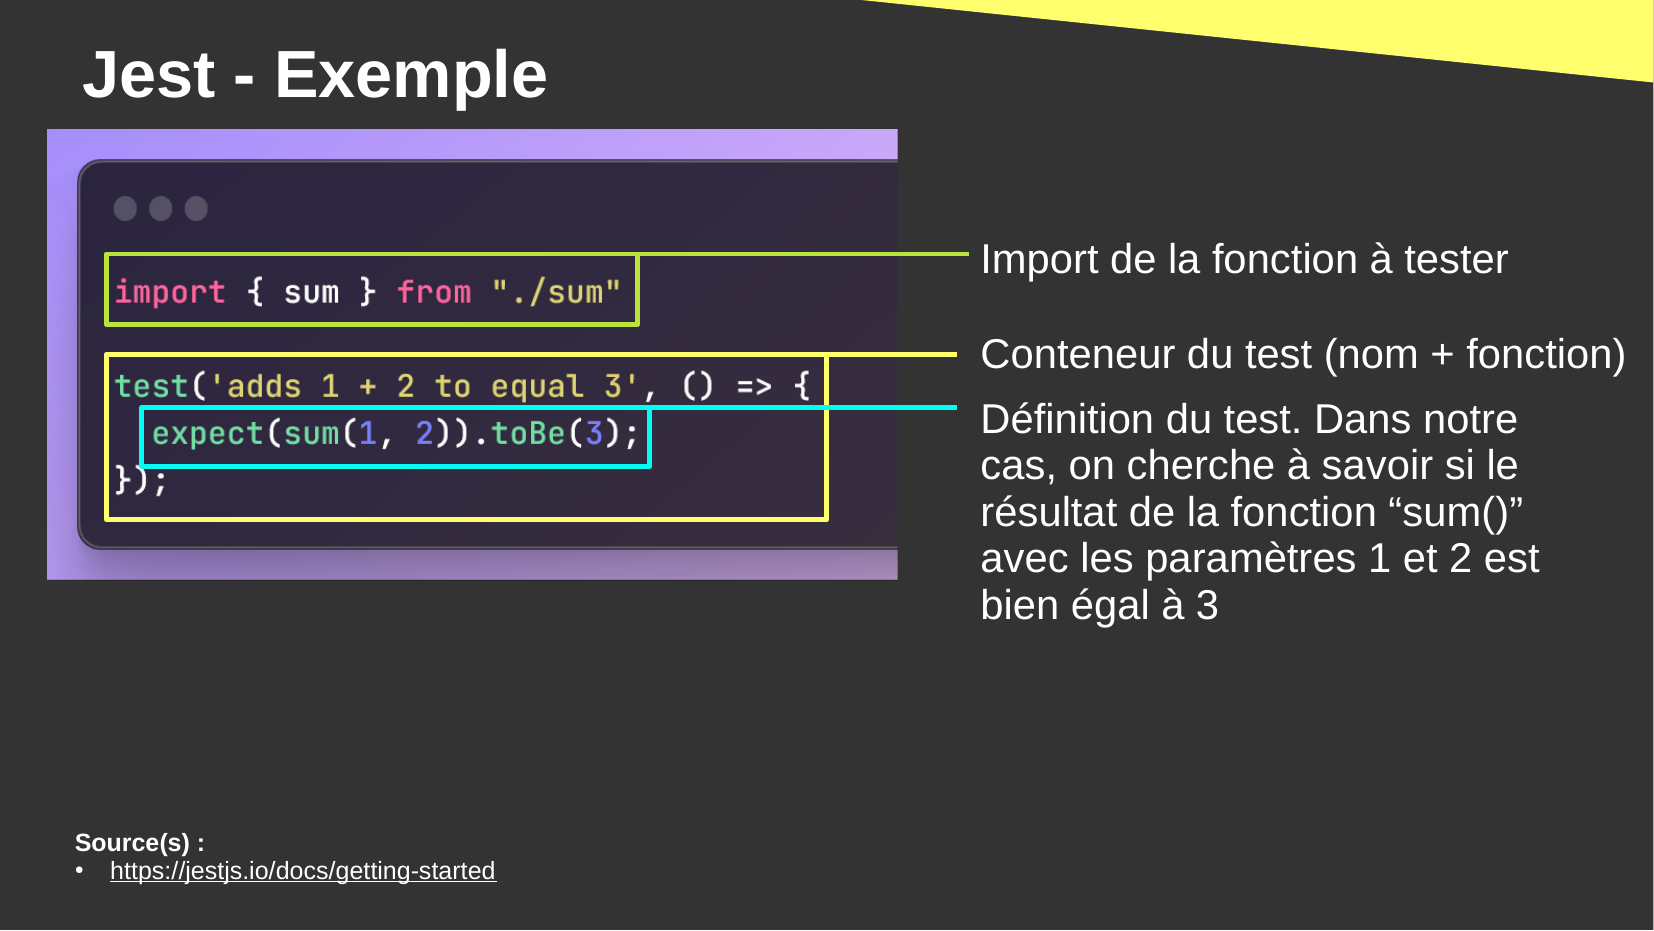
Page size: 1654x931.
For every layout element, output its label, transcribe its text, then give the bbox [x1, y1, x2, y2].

picture [109, 256, 635, 322]
picture [144, 410, 647, 464]
list Définition du test. Dans notre cas, on cherche à savoir si le résultat de la fonction “sum()” avec les paramètres 1 et 2 est bien égal à 3 [980, 395, 1571, 455]
text_box [861, 0, 1654, 83]
list Import de la fonction à tester [980, 236, 1571, 296]
picture [109, 357, 824, 517]
picture [829, 357, 898, 405]
picture [47, 129, 898, 581]
title Jest - Exemple [82, 37, 799, 114]
list Conteneur du test (nom + fonction) [980, 330, 1630, 390]
text_box Source(s) : https://jestjs.io/docs/getting-started [60, 821, 1546, 906]
